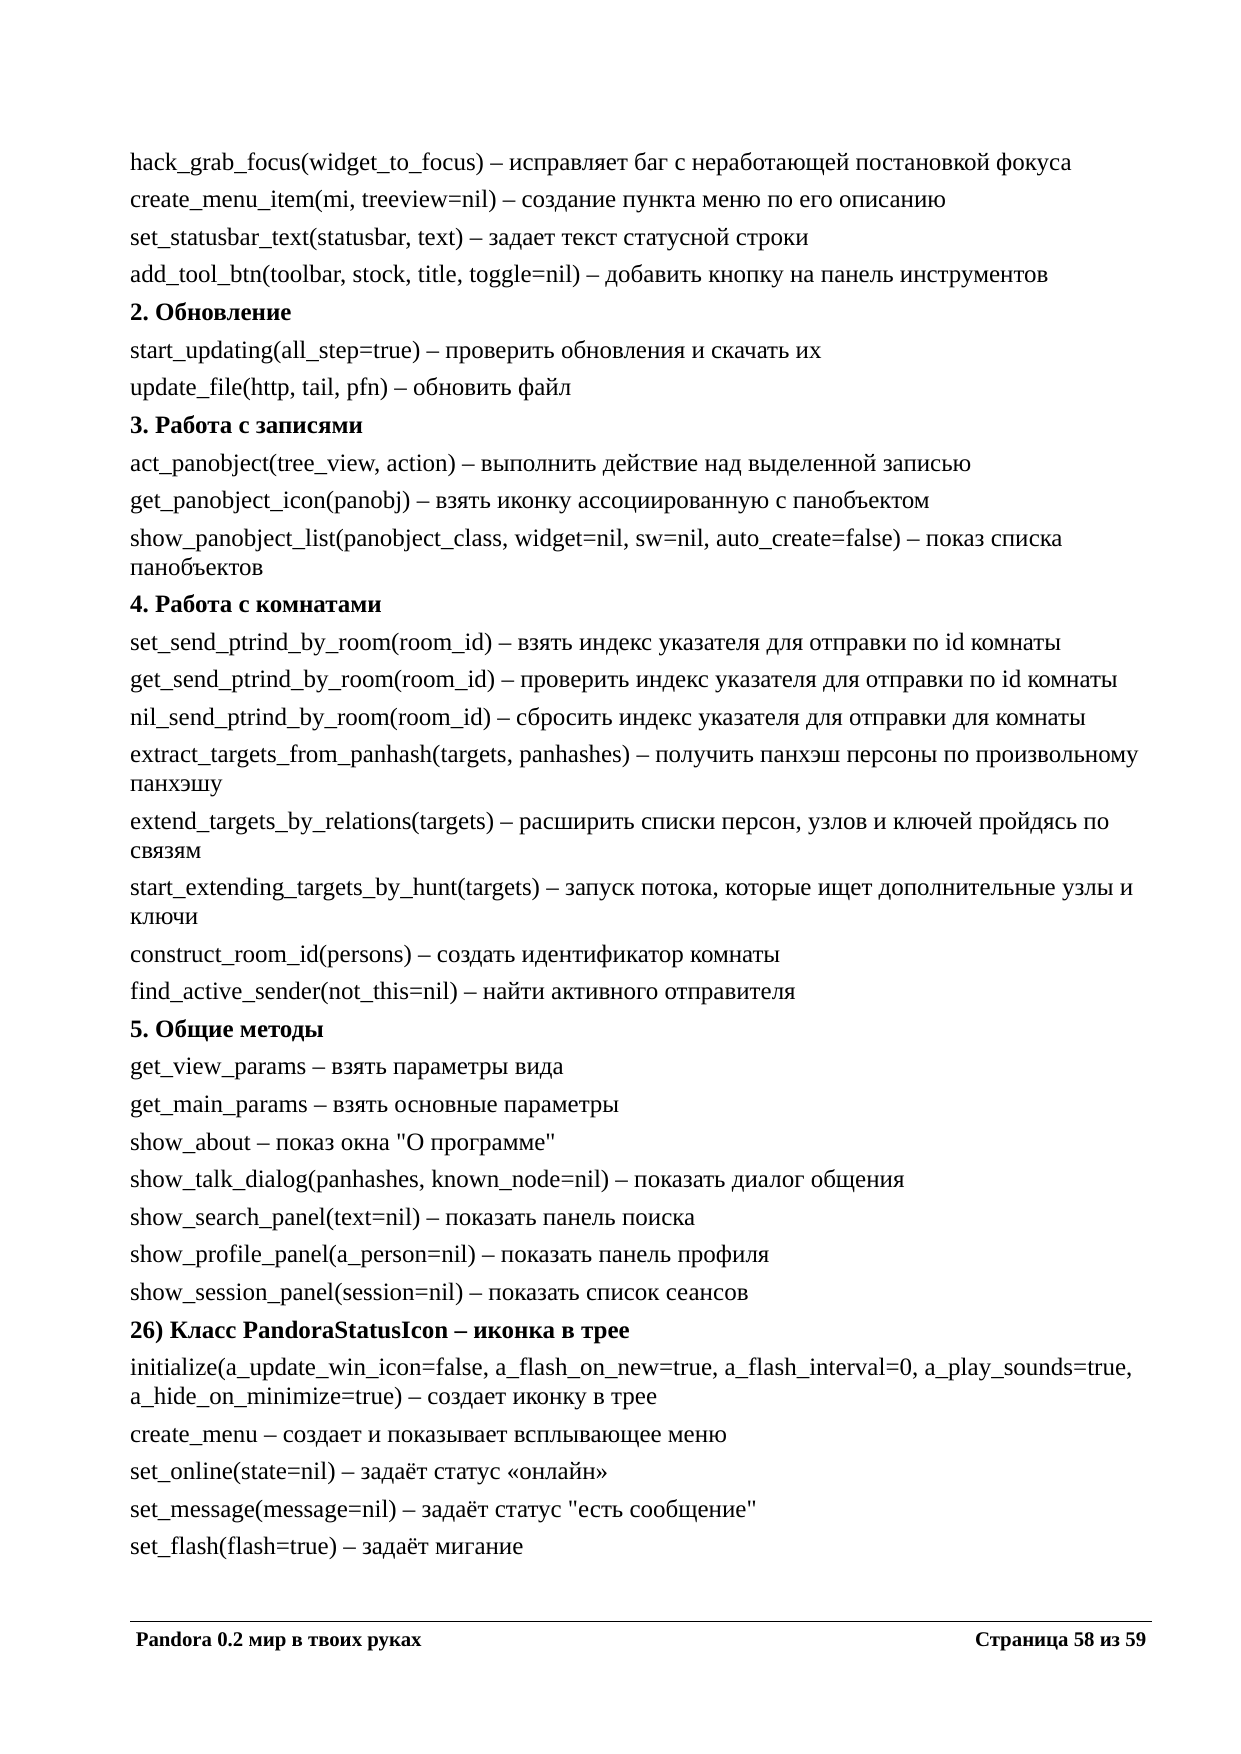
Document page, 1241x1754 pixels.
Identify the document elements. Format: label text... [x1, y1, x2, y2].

text show_panobject_list(panobject_class, widget=nil, sw=nil, auto_create=false) – показ списка панобъектов [130, 523, 1152, 580]
text start_extending_targets_by_hunt(targets) – запуск потока, которые ищет дополнительные узлы и ключи [130, 872, 1152, 930]
text show_profile_panel(a_person=nil) – показать панель профиля [130, 1239, 1152, 1268]
text hack_grab_focus(widget_to_focus) – исправляет баг с неработающей постановкой фокуса [130, 147, 1152, 176]
text initialize(a_update_win_icon=false, a_flash_on_new=true, a_flash_interval=0, a_play_sounds=true, a_hide_on_minimize=true) – создает иконку в трее [130, 1352, 1152, 1410]
text 5. Общие методы [130, 1014, 1152, 1043]
text 2. Обновление [130, 297, 1152, 326]
text get_send_ptrind_by_room(room_id) – проверить индекс указателя для отправки по id комнаты [130, 664, 1152, 693]
text get_panobject_icon(panobj) – взять иконку ассоциированную с панобъектом [130, 485, 1152, 514]
text set_statusbar_text(statusbar, text) – задает текст статусной строки [130, 222, 1152, 251]
text set_message(message=nil) – задаёт статус "есть сообщение" [130, 1494, 1152, 1523]
text 3. Работа с записями [130, 410, 1152, 439]
text extract_targets_from_panhash(targets, panhashes) – получить панхэш персоны по произвольному панхэшу [130, 739, 1152, 797]
text set_send_ptrind_by_room(room_id) – взять индекс указателя для отправки по id комнаты [130, 627, 1152, 656]
text set_flash(flash=true) – задаёт мигание [130, 1531, 1152, 1560]
text add_tool_btn(toolbar, stock, title, toggle=nil) – добавить кнопку на панель инструментов [130, 259, 1152, 288]
text create_menu – создает и показывает всплывающее меню [130, 1419, 1152, 1447]
text show_talk_dialog(panhashes, known_node=nil) – показать диалог общения [130, 1164, 1152, 1193]
text find_active_sender(not_this=nil) – найти активного отправителя [130, 976, 1152, 1005]
text get_main_params – взять основные параметры [130, 1089, 1152, 1118]
text update_file(http, tail, pfn) – обновить файл [130, 372, 1152, 401]
text act_panobject(tree_view, action) – выполнить действие над выделенной записью [130, 448, 1152, 476]
text construct_room_id(persons) – создать идентификатор комнаты [130, 939, 1152, 967]
text get_view_params – взять параметры вида [130, 1051, 1152, 1080]
text show_session_panel(session=nil) – показать список сеансов [130, 1277, 1152, 1306]
text set_online(state=nil) – задаёт статус «онлайн» [130, 1456, 1152, 1485]
text show_about – показ окна "О программе" [130, 1127, 1152, 1155]
text create_menu_item(mi, treeview=nil) – создание пункта меню по его описанию [130, 184, 1152, 213]
text 4. Работа с комнатами [130, 589, 1152, 618]
text start_updating(all_step=true) – проверить обновления и скачать их [130, 335, 1152, 363]
text extend_targets_by_relations(targets) – расширить списки персон, узлов и ключей пройдясь по связям [130, 806, 1152, 863]
text show_search_panel(text=nil) – показать панель поиска [130, 1202, 1152, 1231]
text nil_send_ptrind_by_room(room_id) – сбросить индекс указателя для отправки для комнаты [130, 702, 1152, 731]
text 26) Класс PandoraStatusIcon – иконка в трее [130, 1315, 1152, 1343]
